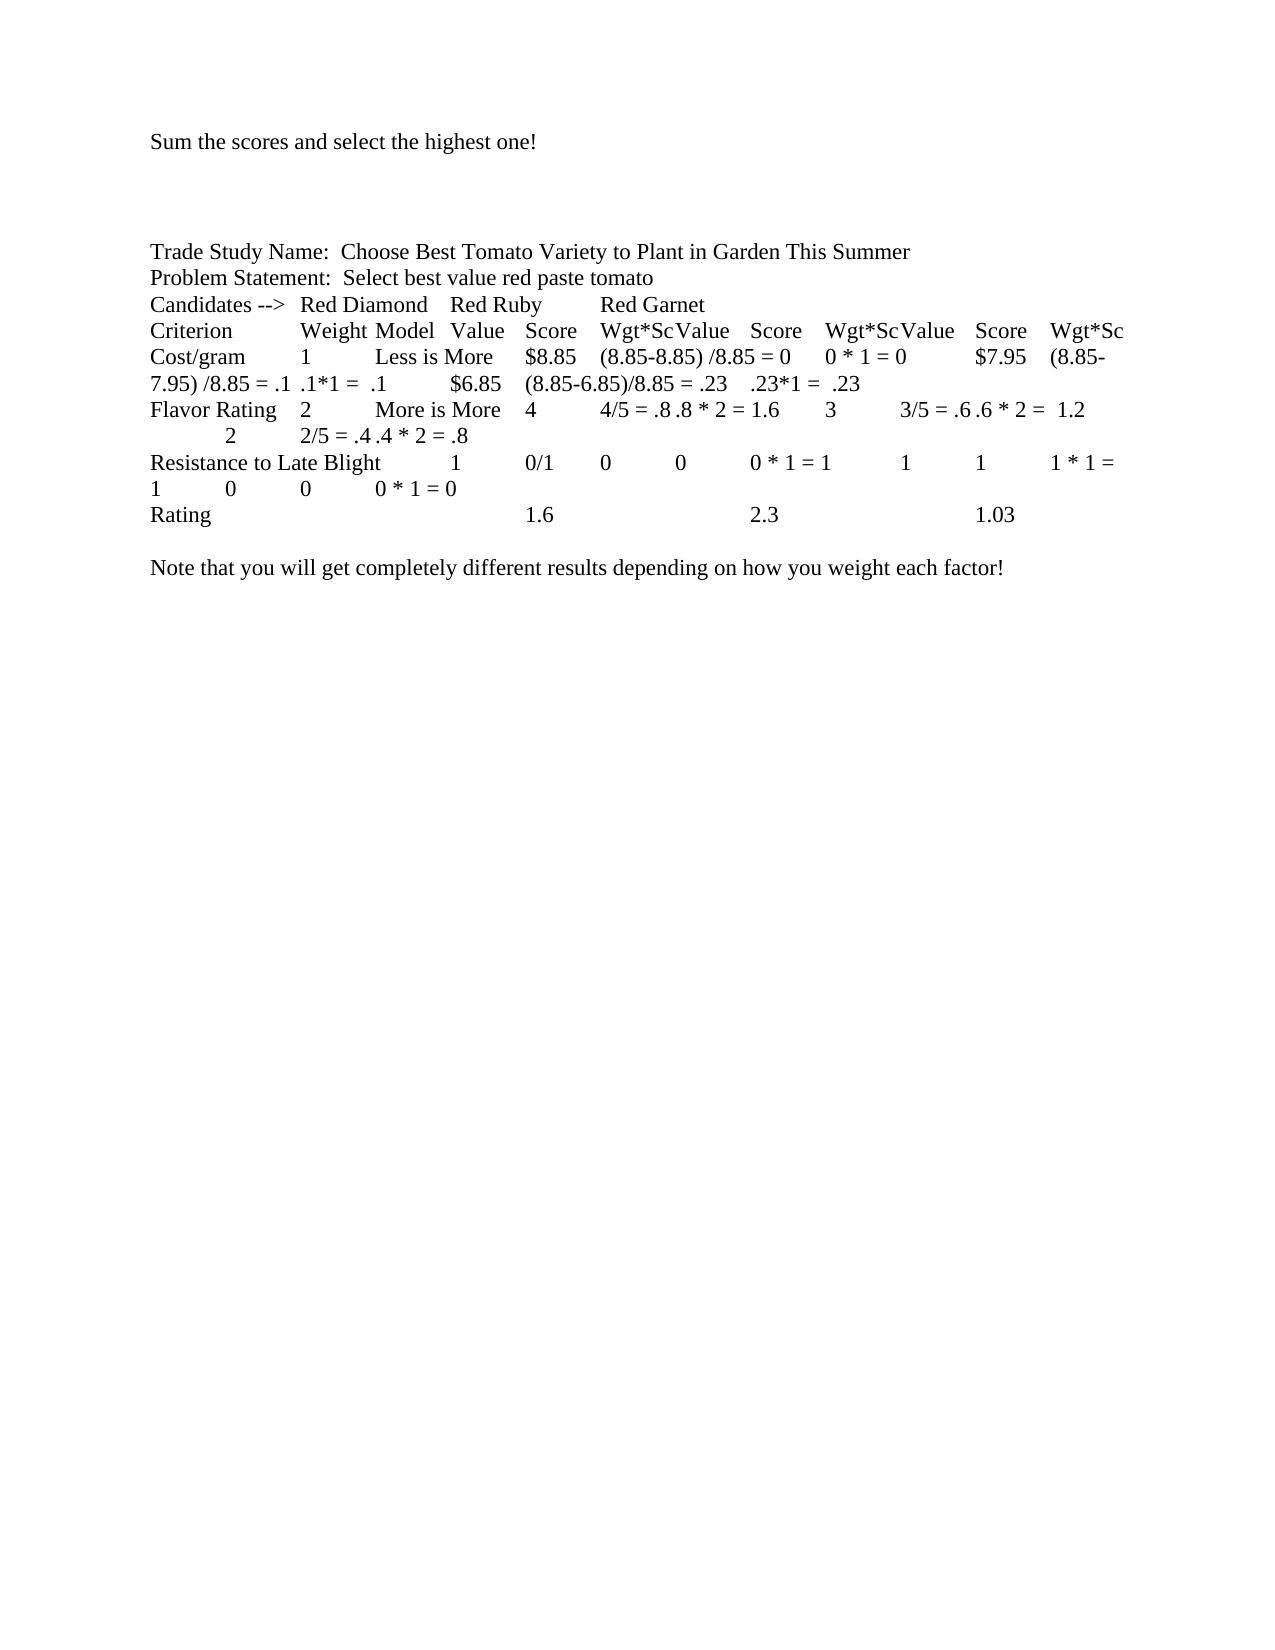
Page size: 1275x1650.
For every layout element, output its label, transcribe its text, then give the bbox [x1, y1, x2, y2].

text Trade Study Name: Choose Best Tomato Variety to Plant in Garden This Summer [150, 238, 1125, 264]
text Candidates --> Red Diamond Red Ruby Red Garnet [150, 291, 1125, 317]
text Cost/gram 1 Less is More $8.85 (8.85-8.85) /8.85 = 0 0 * 1 = 0 $7.95 (8.85-7.95) /8.85 = .1 .1*1 = .1 $6.85 (8.85-6.85)/8.85 = .23 .23*1 = .23 [150, 343, 1125, 396]
text Rating 1.6 2.3 1.03 [150, 502, 1125, 528]
text Problem Statement: Select best value red paste tomato [150, 264, 1125, 291]
text Note that you will get completely different results depending on how you weight each factor! [150, 554, 1125, 581]
text Criterion Weight Model Value Score Wgt*Sc Value Score Wgt*Sc Value Score Wgt*Sc [150, 317, 1125, 343]
text Flavor Rating 2 More is More 4 4/5 = .8 .8 * 2 = 1.6 3 3/5 = .6 .6 * 2 = 1.2 2 2/5 = .4 .4 * 2 = .8 [150, 396, 1125, 449]
text Resistance to Late Blight 1 0/1 0 0 0 * 1 = 1 1 1 1 * 1 = 1 0 0 0 * 1 = 0 [150, 449, 1125, 502]
text Sum the scores and select the highest one! [150, 128, 1125, 154]
